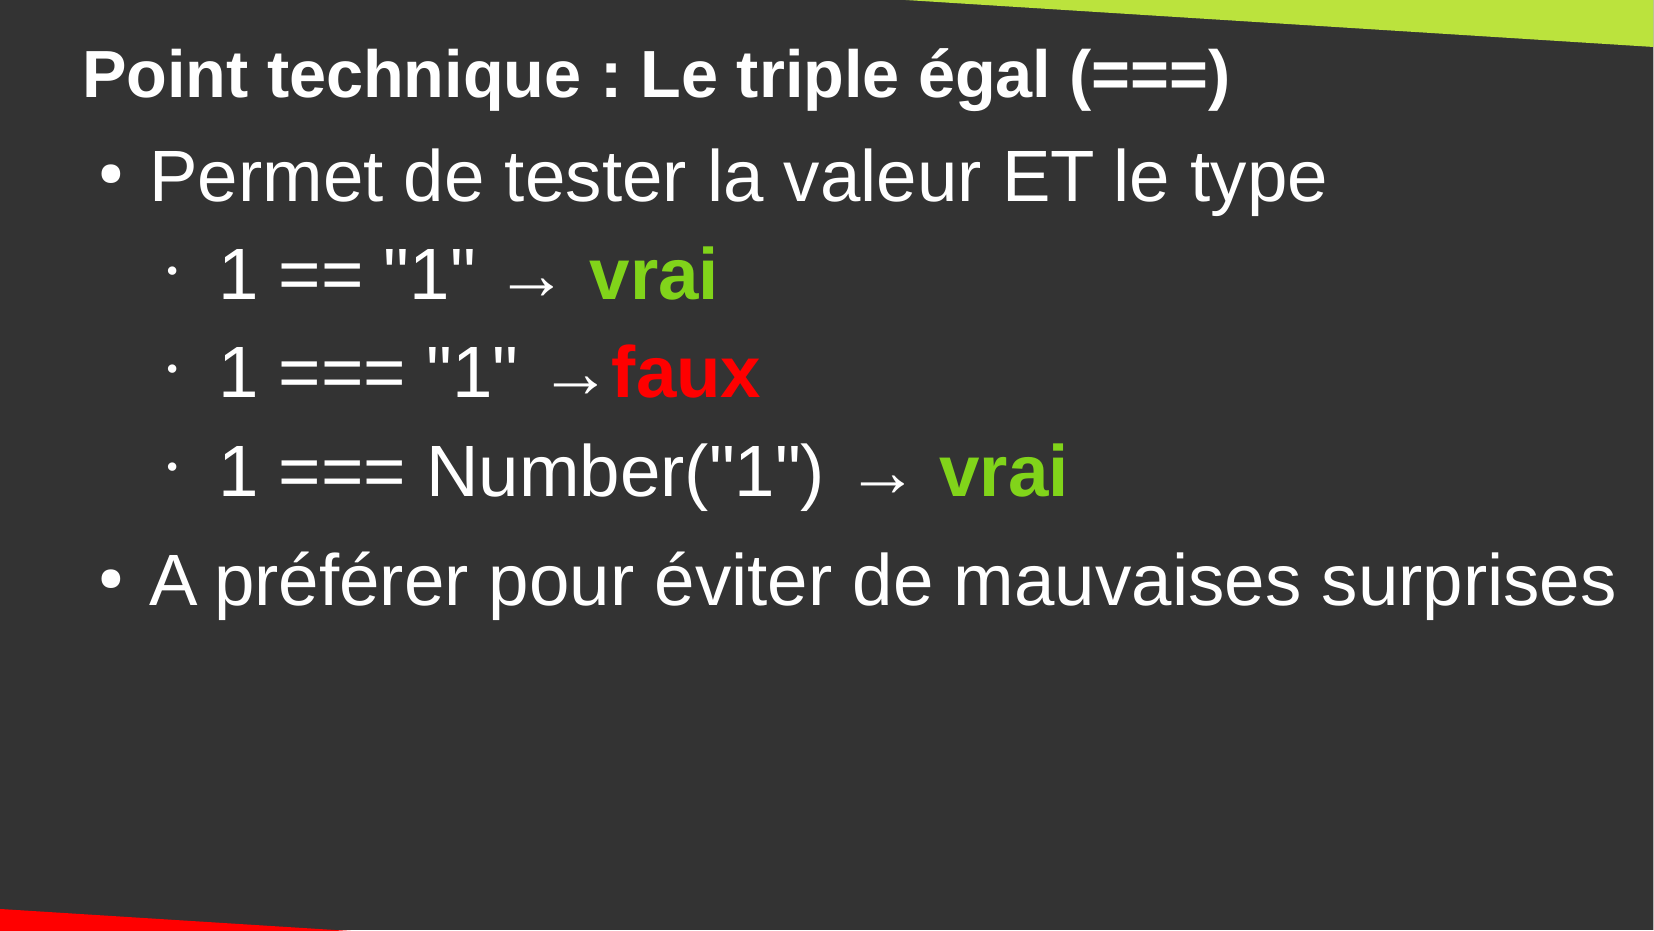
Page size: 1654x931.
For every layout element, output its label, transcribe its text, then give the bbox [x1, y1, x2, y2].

text_box [905, 0, 1654, 48]
text_box [0, 908, 351, 931]
list Permet de tester la valeur ET le type 1 == "1" → vrai 1 === "1" →faux 1 === Number("1") → vrai A préférer pour éviter de mauvaises surprises [80, 135, 1620, 697]
title Point technique : Le triple égal (===) [82, 37, 1571, 114]
